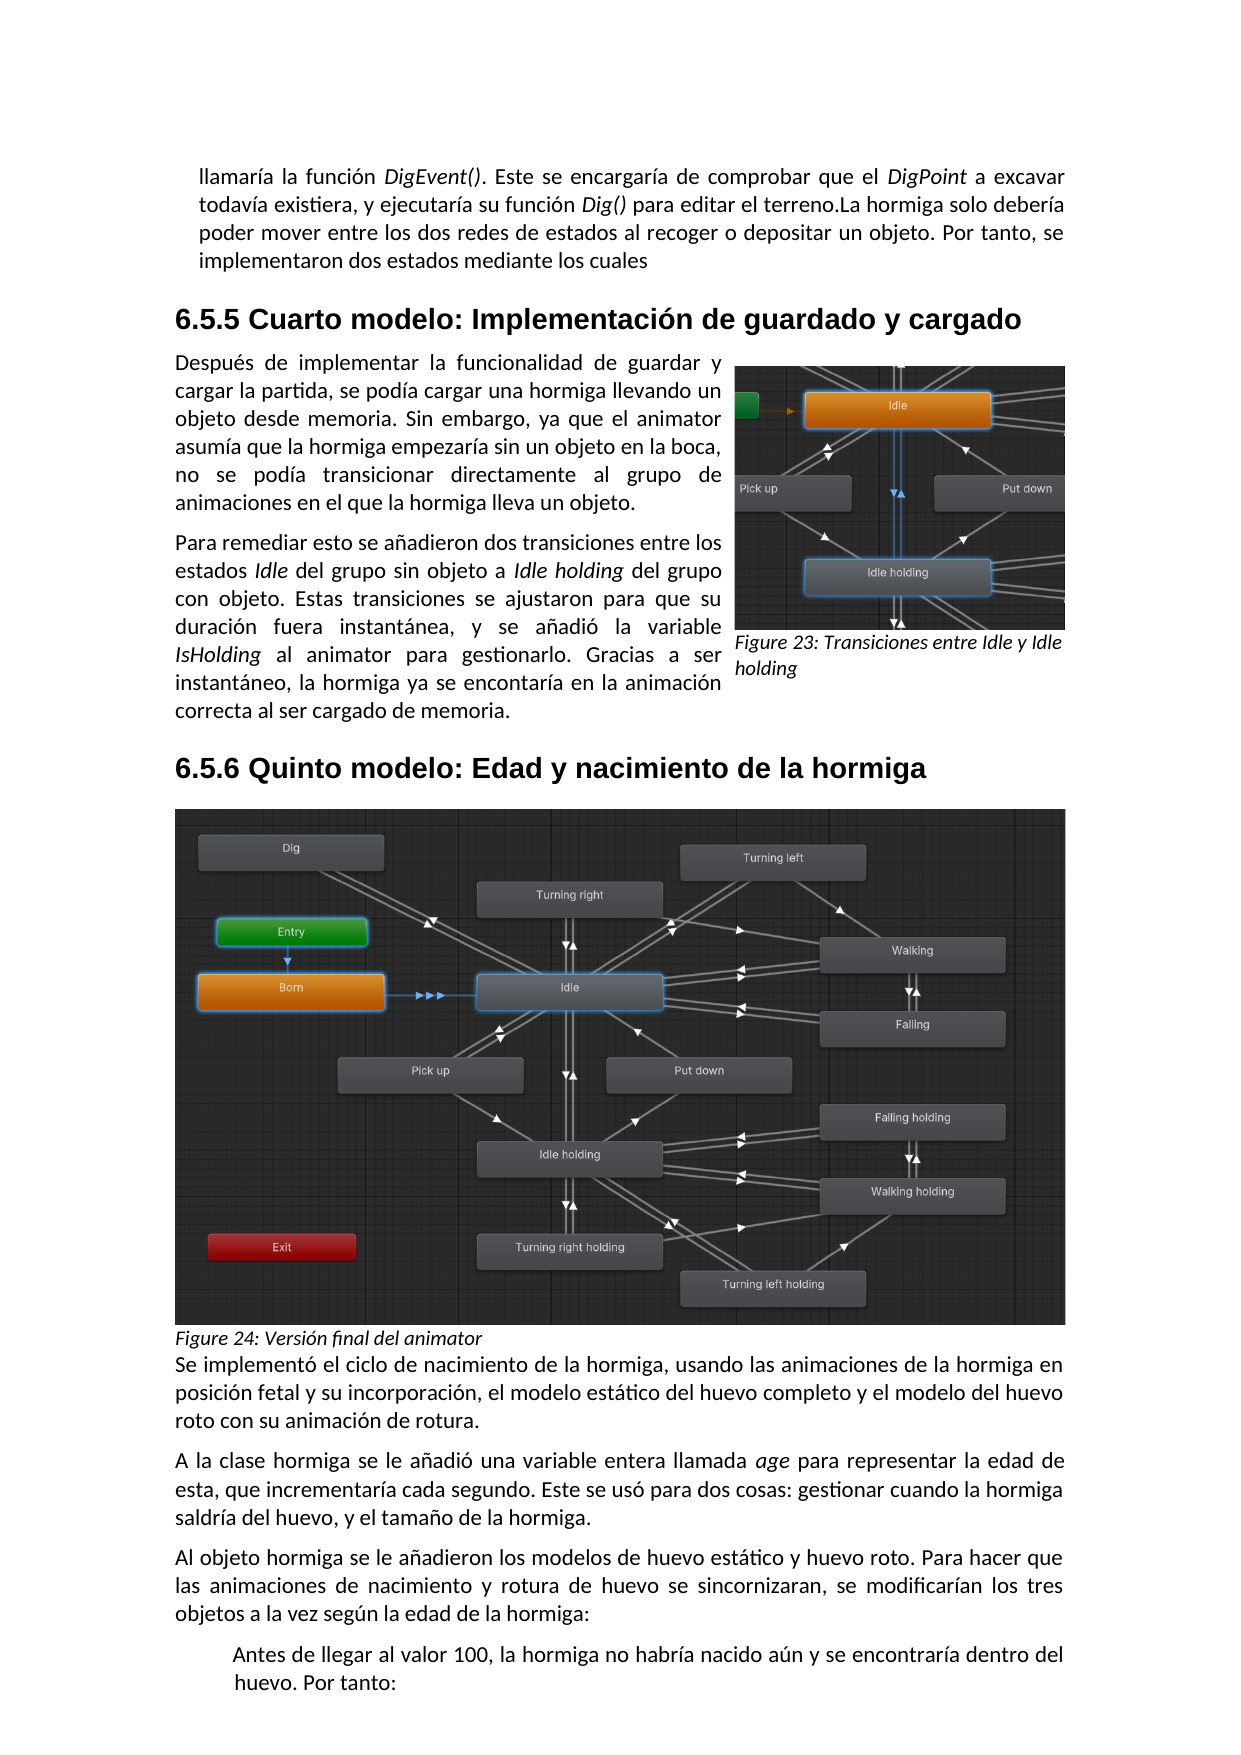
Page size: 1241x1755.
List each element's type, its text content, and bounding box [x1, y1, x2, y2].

text [175, 797, 1065, 809]
text Para remediar esto se añadieron dos transiciones entre los estados Idle del grupo sin objeto a Idle holding del grupo con objeto. Estas transiciones se ajustaron para que su duración fuera instantánea, y se añadió la variable IsHolding al animator para gestionarlo. Gracias a ser instantáneo, la hormiga ya se encontaría en la animación correcta al ser cargado de memoria. [175, 528, 1065, 724]
text A la clase hormiga se le añadió una variable entera llamada age para representar la edad de esta, que incrementaría cada segundo. Este se usó para dos cosas: gestionar cuando la hormiga saldría del huevo, y el tamaño de la hormiga. [175, 1447, 1065, 1531]
list llamaría la función DigEvent(). Este se encargaría de comprobar que el DigPoint a excavar todavía existiera, y ejecutaría su función Dig() para editar el terreno.La hormiga solo debería poder mover entre los dos redes de estados al recoger o depositar un objeto. Por tanto, se implementaron dos estados mediante los cuales [175, 162, 1065, 274]
subtitle Quinto modelo: Edad y nacimiento de la hormiga [175, 752, 1065, 785]
text Figure 24: Versión final del animator [175, 1325, 1065, 1350]
picture [175, 809, 1066, 1325]
text Figure 23: Transiciones entre Idle y Idle holding [734, 630, 1065, 680]
subtitle Cuarto modelo: Implementación de guardado y cargado [175, 302, 1065, 335]
picture [734, 366, 1065, 630]
text Se implementó el ciclo de nacimiento de la hormiga, usando las animaciones de la hormiga en posición fetal y su incorporación, el modelo estático del huevo completo y el modelo del huevo roto con su animación de rotura. [175, 1350, 1065, 1434]
text Después de implementar la funcionalidad de guardar y cargar la partida, se podía cargar una hormiga llevando un objeto desde memoria. Sin embargo, ya que el animator asumía que la hormiga empezaría sin un objeto en la boca, no se podía transicionar directamente al grupo de animaciones en el que la hormiga lleva un objeto. [175, 348, 1065, 516]
list Antes de llegar al valor 100, la hormiga no habría nacido aún y se encontraría dentro del huevo. Por tanto: [204, 1640, 1065, 1696]
text Al objeto hormiga se le añadieron los modelos de huevo estático y huevo roto. Para hacer que las animaciones de nacimiento y rotura de huevo se sincornizaran, se modificarían los tres objetos a la vez según la edad de la hormiga: [175, 1543, 1065, 1627]
